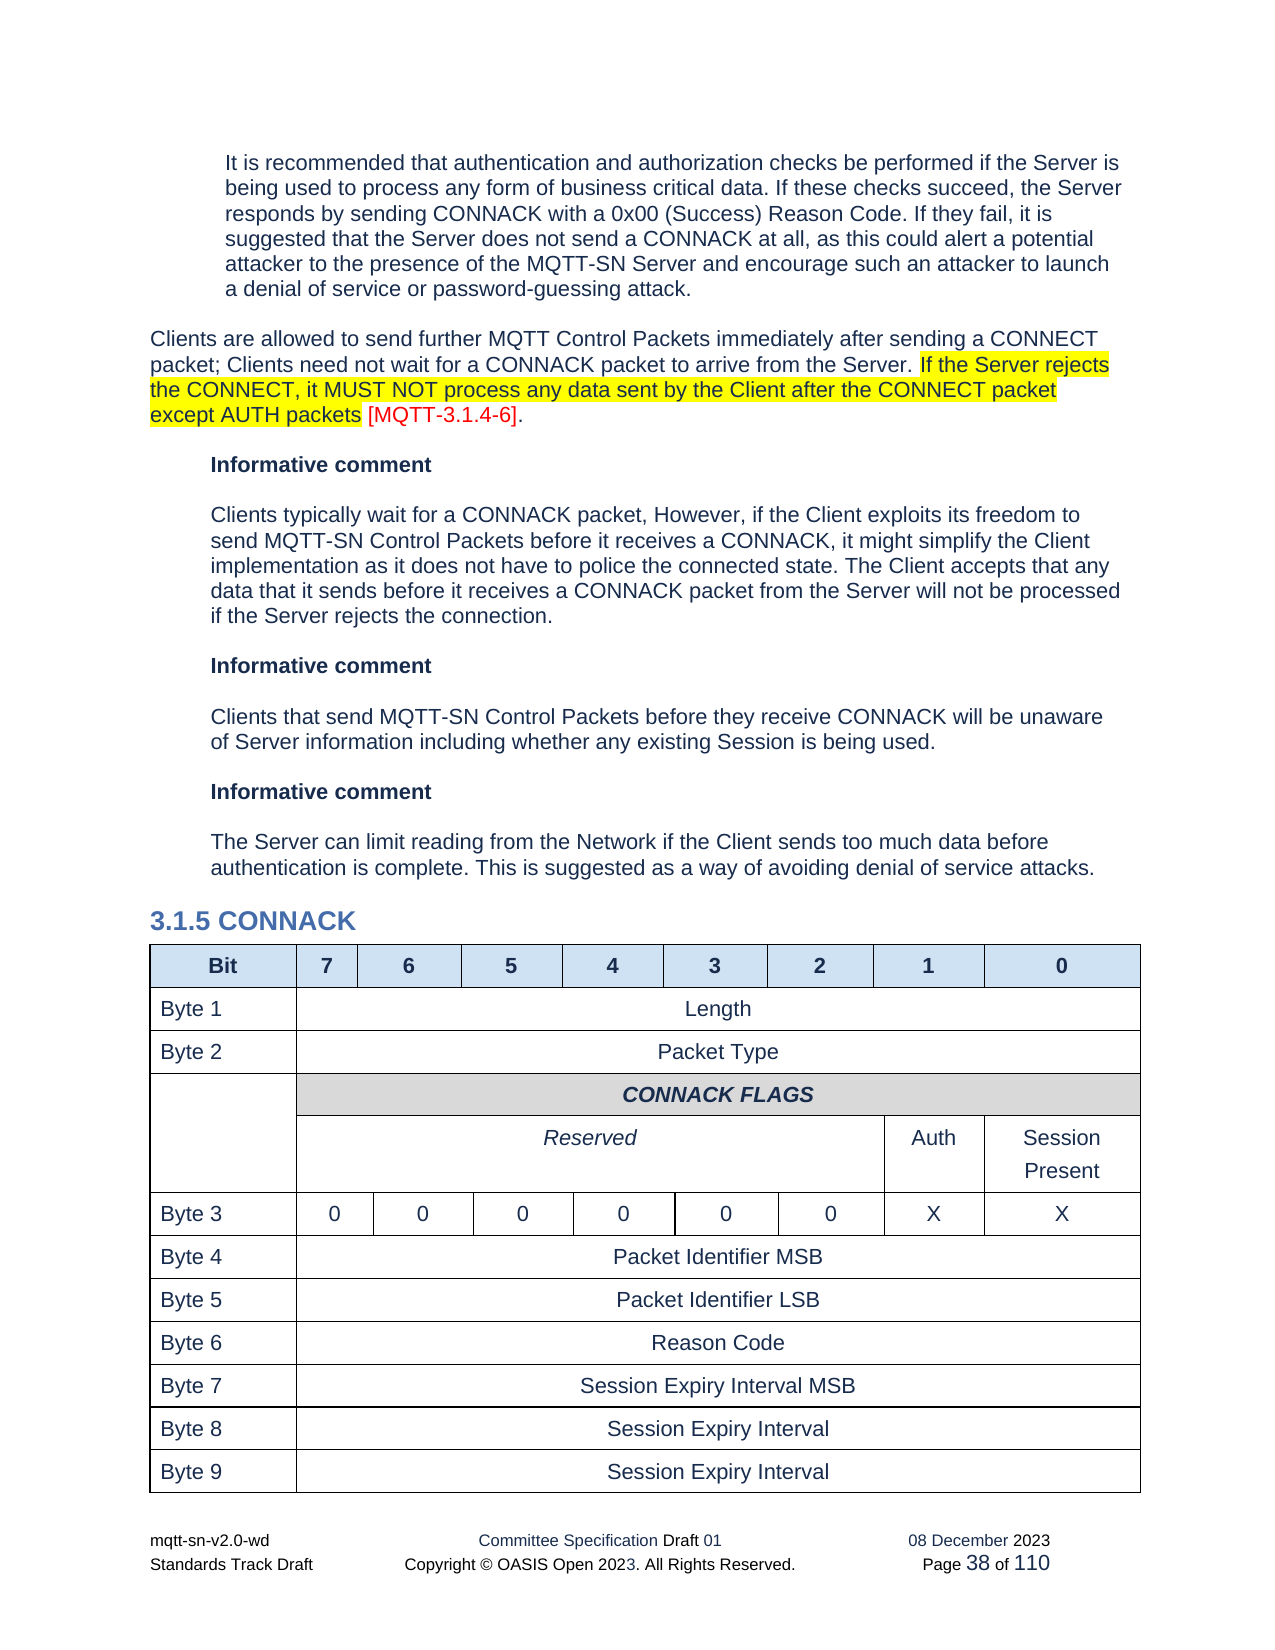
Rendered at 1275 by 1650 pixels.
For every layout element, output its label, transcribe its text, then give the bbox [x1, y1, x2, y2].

text It is recommended that authentication and authorization checks be performed if the Server is being used to process any form of business critical data. If these checks succeed, the Server responds by sending CONNACK with a 0x00 (Success) Reason Code. If they fail, it is suggested that the Server does not send a CONNACK at all, as this could alert a potential attacker to the presence of the MQTT-SN Server and encourage such an attacker to launch a denial of service or password-guessing attack. [225, 150, 1125, 301]
text Informative comment [210, 653, 1125, 678]
table_cell Packet Identifier MSB [297, 1236, 1140, 1278]
table_cell Reason Code [297, 1322, 1140, 1363]
table_cell Byte 2 [151, 1031, 296, 1072]
table_cell 0 [297, 1193, 373, 1235]
table_cell Session Expiry Interval [297, 1450, 1140, 1492]
table_cell Byte 7 [151, 1365, 296, 1406]
table_cell [151, 1074, 296, 1192]
text Clients are allowed to send further MQTT Control Packets immediately after sending a CONNECT packet; Clients need not wait for a CONNACK packet to arrive from the Server. If the Server rejects the CONNECT, it MUST NOT process any data sent by the Client after the CONNECT packet except AUTH packets [MQTT-3.1.4-6]. [150, 326, 1125, 427]
table_cell Reserved [297, 1116, 884, 1192]
table_header 3 [664, 945, 767, 987]
text Clients typically wait for a CONNACK packet, However, if the Client exploits its freedom to send MQTT-SN Control Packets before it receives a CONNACK, it might simplify the Client implementation as it does not have to police the connected state. The Client accepts that any data that it sends before it receives a CONNACK packet from the Server will not be processed if the Server rejects the connection. [210, 502, 1125, 628]
table_cell 0 [474, 1193, 573, 1235]
table_cell Auth [885, 1116, 984, 1192]
table_cell Byte 4 [151, 1236, 296, 1278]
table_cell CONNACK FLAGS [297, 1074, 1140, 1115]
table_cell Byte 5 [151, 1279, 296, 1321]
table_cell X [985, 1193, 1140, 1235]
table_header 6 [358, 945, 461, 987]
table_header Bit [151, 945, 296, 987]
table_header 2 [768, 945, 873, 987]
table_header 7 [297, 945, 357, 987]
table_cell Packet Identifier LSB [297, 1279, 1140, 1321]
table_cell Byte 8 [151, 1408, 296, 1449]
text Clients that send MQTT-SN Control Packets before they receive CONNACK will be unaware of Server information including whether any existing Session is being used. [210, 703, 1125, 754]
table_header 4 [563, 945, 663, 987]
table_cell 0 [676, 1193, 778, 1235]
table_cell Byte 3 [151, 1193, 296, 1235]
table_cell 0 [374, 1193, 473, 1235]
table_cell X [885, 1193, 984, 1235]
table_header 5 [462, 945, 562, 987]
table_cell 0 [574, 1193, 674, 1235]
text The Server can limit reading from the Network if the Client sends too much data before authentication is complete. This is suggested as a way of avoiding denial of service attacks. [210, 829, 1125, 879]
table_cell Session Present [985, 1116, 1140, 1192]
table_cell Packet Type [297, 1031, 1140, 1072]
text Informative comment [210, 452, 1125, 477]
text Informative comment [210, 779, 1125, 804]
table_header 0 [985, 945, 1140, 987]
table_cell Session Expiry Interval [297, 1408, 1140, 1449]
table_cell 0 [779, 1193, 884, 1235]
table_cell Session Expiry Interval MSB [297, 1365, 1140, 1406]
subtitle 3.1.5 CONNACK [150, 904, 1124, 936]
table_cell Byte 6 [151, 1322, 296, 1363]
table_cell Byte 1 [151, 988, 296, 1029]
table_header 1 [874, 945, 984, 987]
table_cell Length [297, 988, 1140, 1029]
table_cell Byte 9 [151, 1450, 296, 1492]
